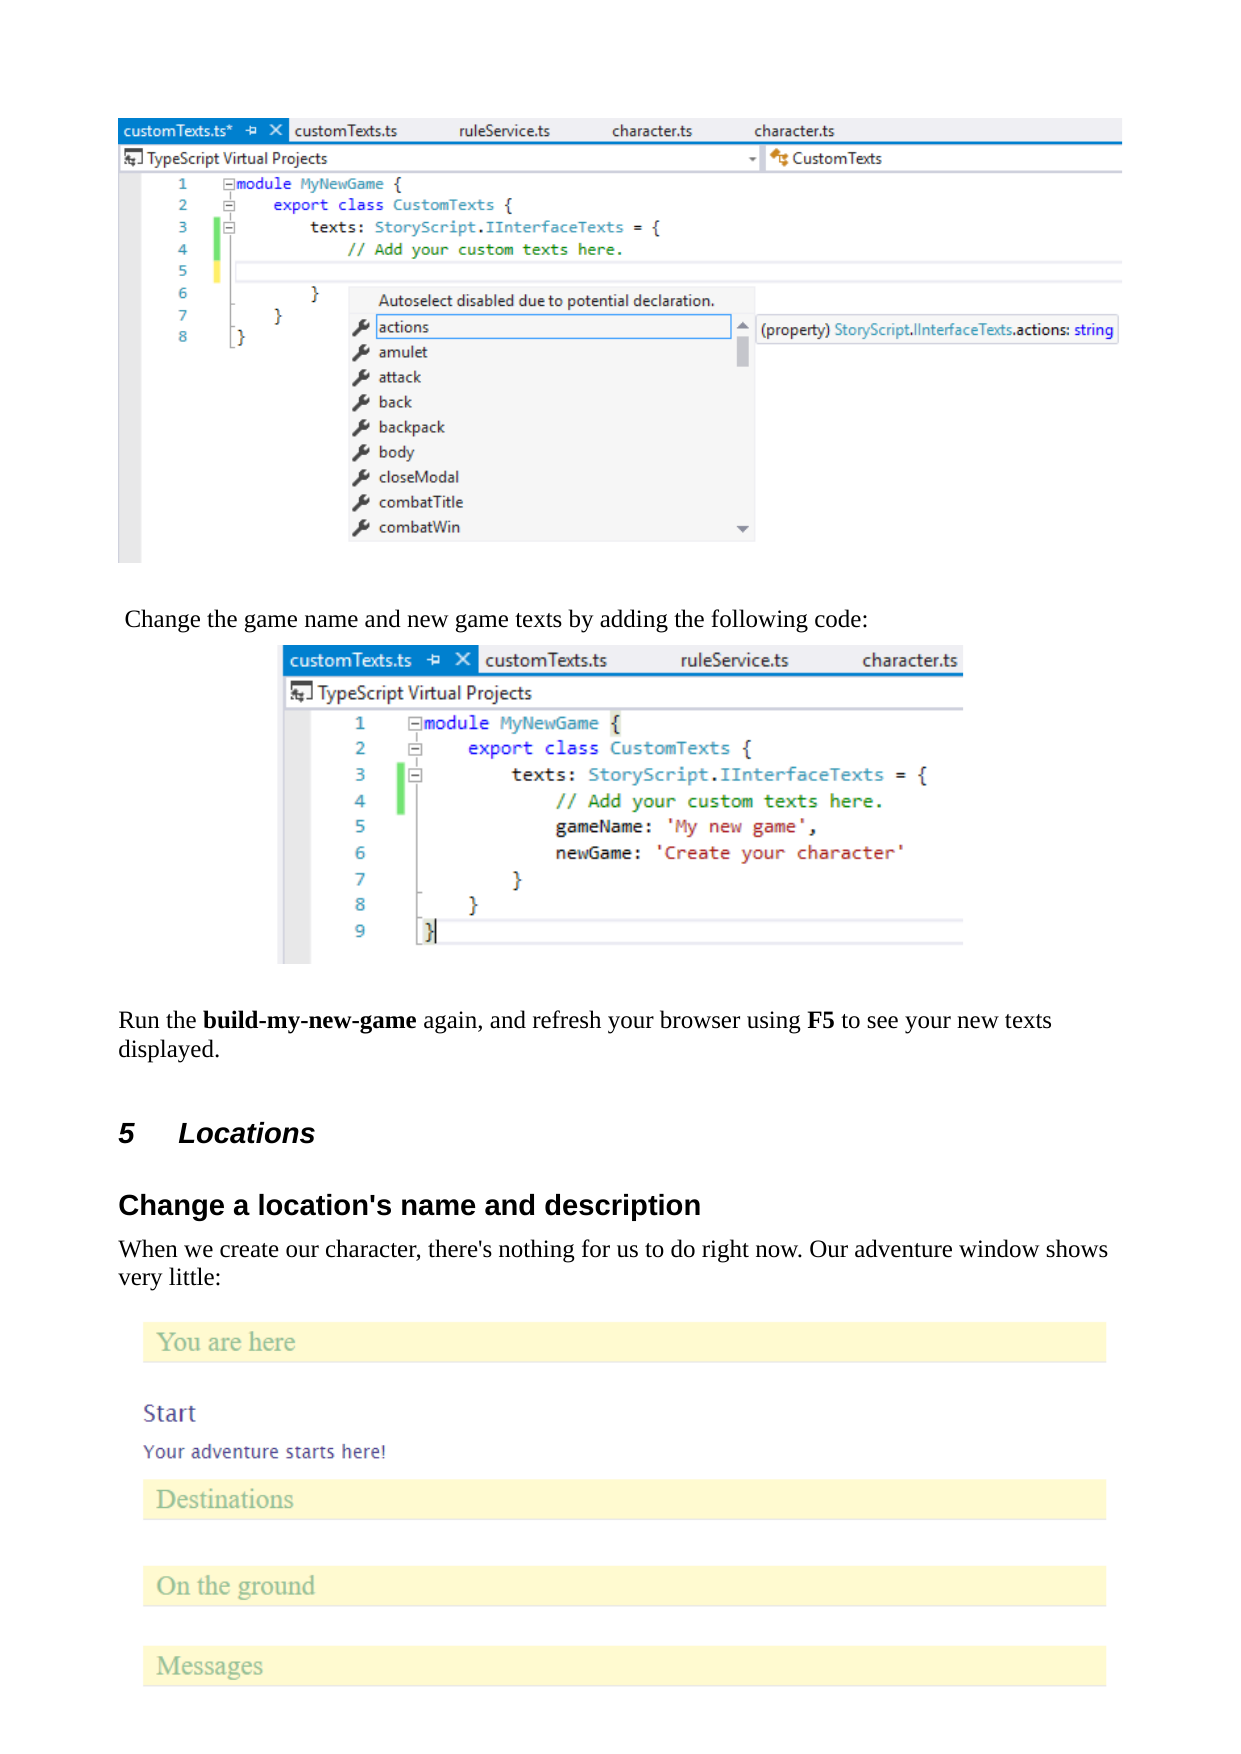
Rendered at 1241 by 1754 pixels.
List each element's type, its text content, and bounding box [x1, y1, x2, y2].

picture [118, 118, 1123, 563]
text Run the build-my-new-game again, and refresh your browser using F5 to see your new texts displayed. [118, 1005, 1122, 1063]
text Change the game name and new game texts by adding the following code: [118, 604, 1122, 633]
picture [121, 1313, 1126, 1739]
subtitle Locations [118, 1117, 1122, 1150]
picture [277, 645, 964, 964]
subtitle Change a location's name and description [118, 1188, 1122, 1221]
text When we create our character, there's nothing for us to do right now. Our adventure window shows very little: [118, 1234, 1122, 1291]
